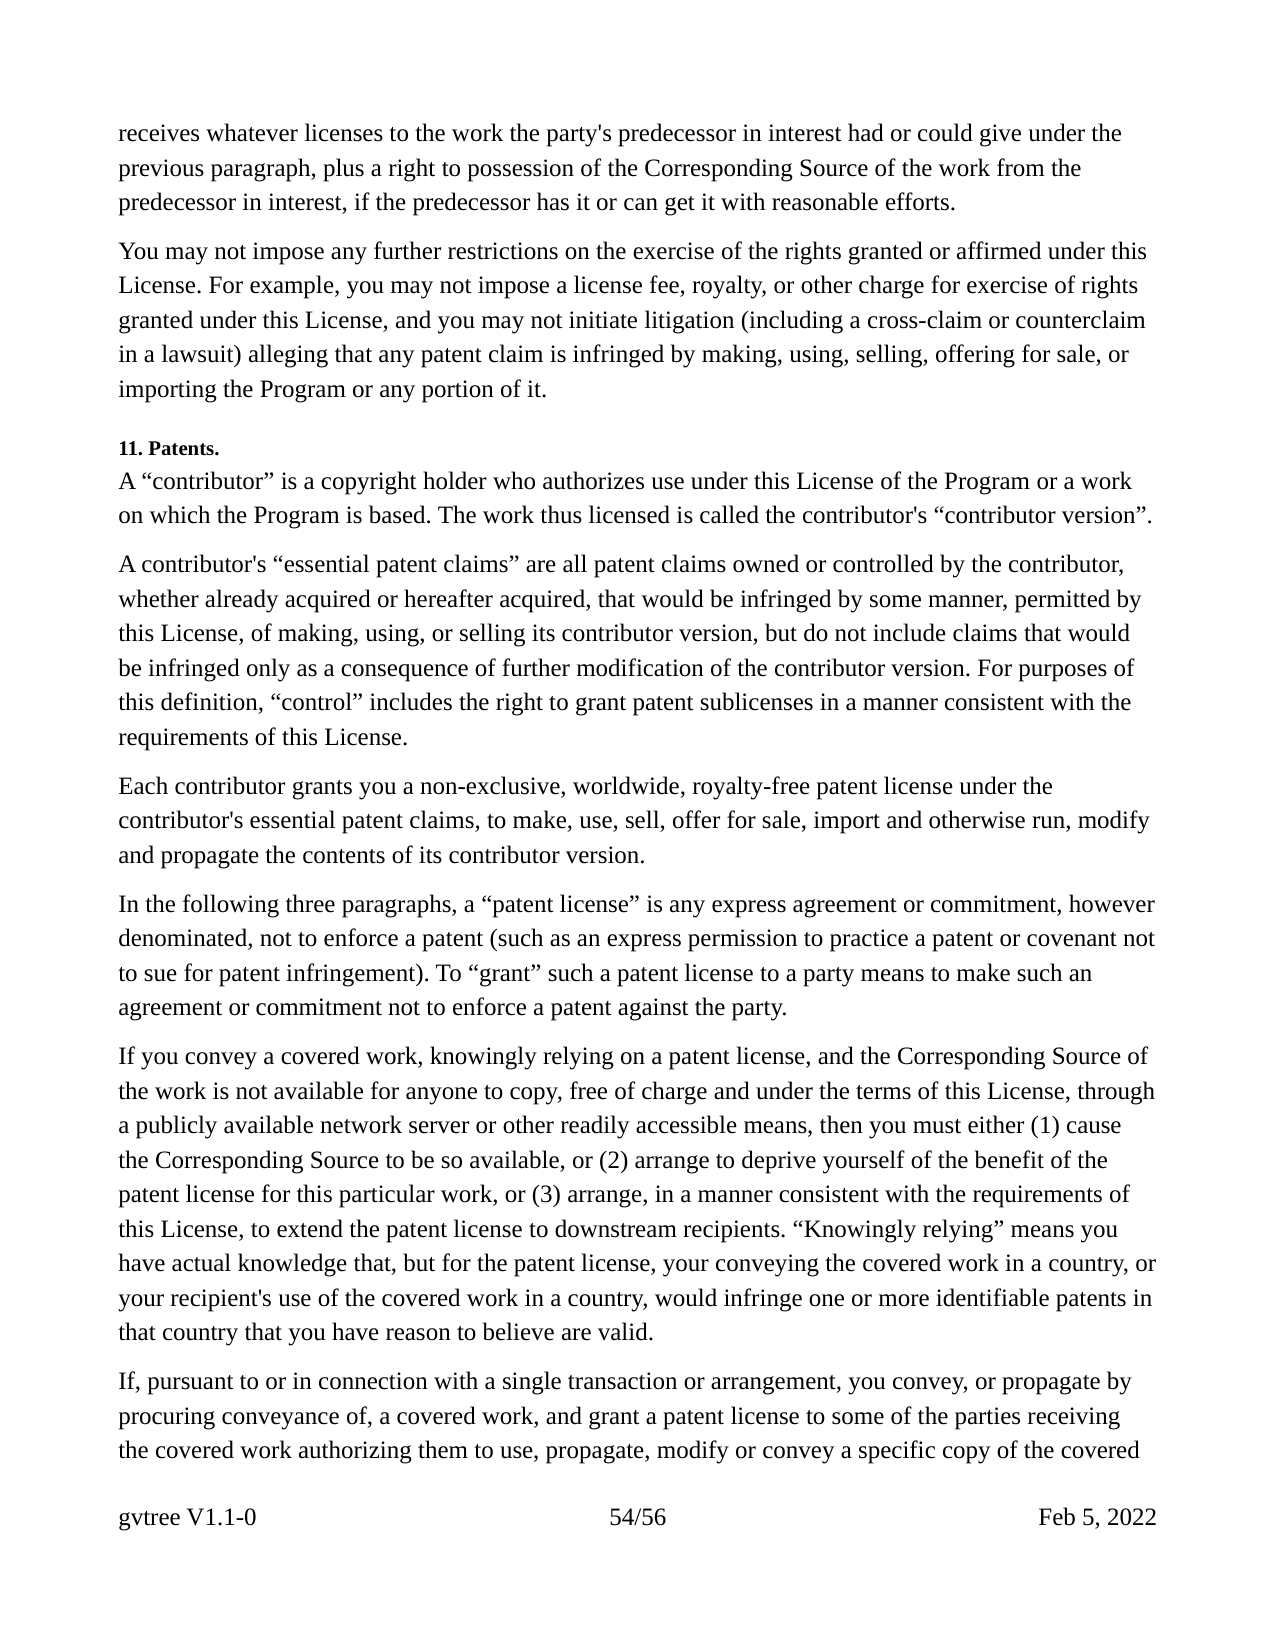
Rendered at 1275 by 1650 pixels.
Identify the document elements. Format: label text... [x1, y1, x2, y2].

text receives whatever licenses to the work the party's predecessor in interest had or could give under the previous paragraph, plus a right to possession of the Corresponding Source of the work from the predecessor in interest, if the predecessor has it or can get it with reasonable efforts. [118, 118, 1157, 216]
text If, pursuant to or in connection with a single transaction or arrangement, you convey, or propagate by procuring conveyance of, a covered work, and grant a patent license to some of the parties receiving the covered work authorizing them to use, propagate, modify or convey a specific copy of the covered [118, 1366, 1157, 1464]
text You may not impose any further restrictions on the exercise of the rights granted or affirmed under this License. For example, you may not impose a license fee, royalty, or other charge for exercise of rights granted under this License, and you may not initiate litigation (including a cross-claim or counterclaim in a lawsuit) alleging that any patent claim is infringed by making, using, selling, offering for sale, or importing the Program or any portion of it. [118, 236, 1157, 403]
text If you convey a covered work, knowingly relying on a patent license, and the Corresponding Source of the work is not available for anyone to copy, free of charge and under the terms of this License, through a publicly available network server or other readily accessible means, then you must either (1) cause the Corresponding Source to be so available, or (2) arrange to deprive yourself of the benefit of the patent license for this particular work, or (3) arrange, in a manner consistent with the requirements of this License, to extend the patent license to downstream recipients. “Knowingly relying” means you have actual knowledge that, but for the patent license, your conveying the covered work in a country, or your recipient's use of the covered work in a country, would infringe one or more identifiable patents in that country that you have reason to believe are valid. [118, 1041, 1157, 1346]
subtitle 11. Patents. [118, 436, 1157, 460]
text Each contributor grants you a non-exclusive, worldwide, royalty-free patent license under the contributor's essential patent claims, to make, use, sell, offer for sale, import and otherwise run, modify and propagate the contents of its contributor version. [118, 771, 1157, 869]
text A contributor's “essential patent claims” are all patent claims owned or controlled by the contributor, whether already acquired or hereafter acquired, that would be infringed by some manner, permitted by this License, of making, using, or selling its contributor version, but do not include claims that would be infringed only as a consequence of further modification of the contributor version. For purposes of this definition, “control” includes the right to grant patent sublicenses in a manner consistent with the requirements of this License. [118, 549, 1157, 751]
text A “contributor” is a copyright holder who authorizes use under this License of the Program or a work on which the Program is based. The work thus licensed is called the contributor's “contributor version”. [118, 466, 1157, 529]
text In the following three paragraphs, a “patent license” is any express agreement or commitment, however denominated, not to enforce a patent (such as an express permission to practice a patent or covenant not to sue for patent infringement). To “grant” such a patent license to a party means to make such an agreement or commitment not to enforce a patent against the party. [118, 889, 1157, 1021]
